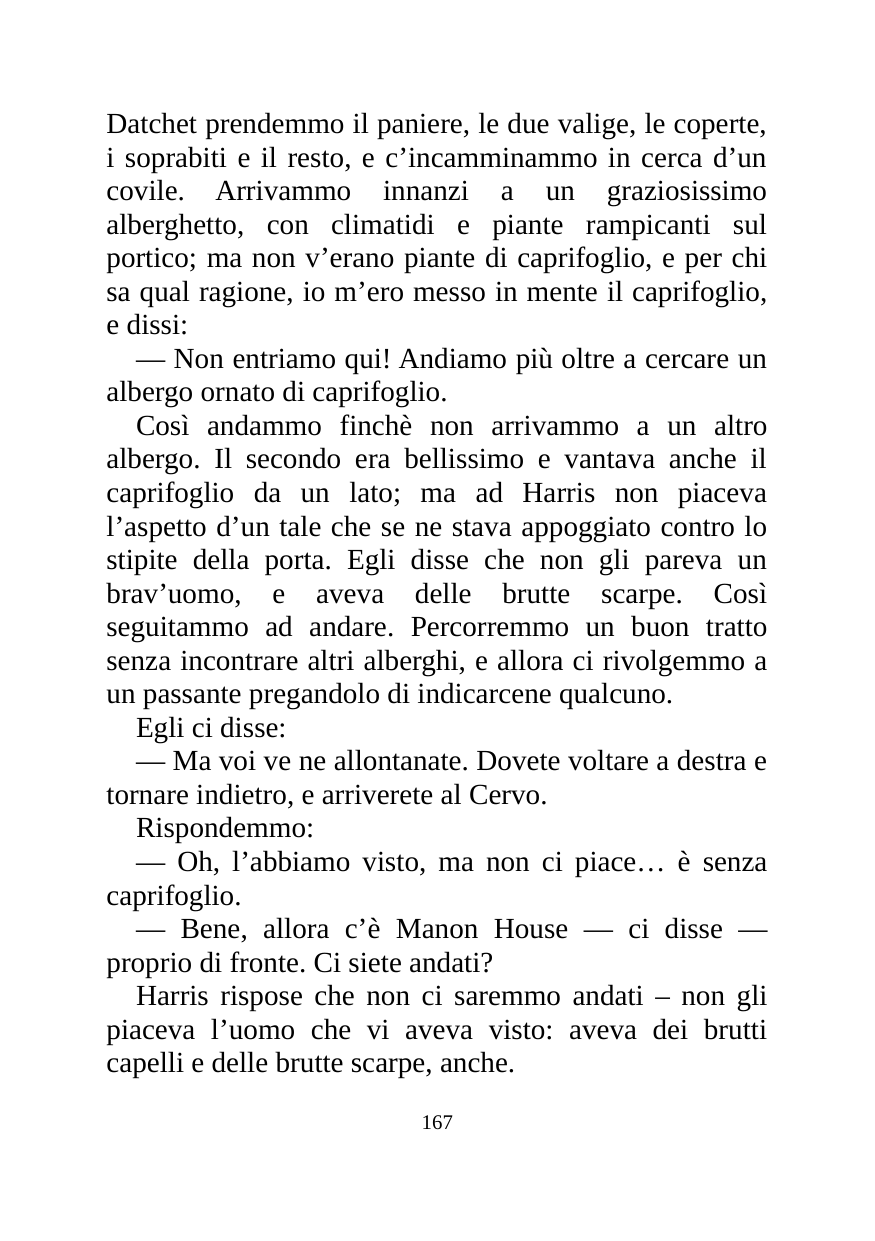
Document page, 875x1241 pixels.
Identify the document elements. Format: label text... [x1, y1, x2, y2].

text Egli ci disse: [106, 710, 768, 743]
text — Ma voi ve ne allontanate. Dovete voltare a destra e tornare indietro, e arriverete al Cervo. [106, 743, 768, 811]
text — Non entriamo qui! Andiamo più oltre a cercare un albergo ornato di caprifoglio. [106, 341, 768, 408]
text — Bene, allora c’è Manon House — ci disse — proprio di fronte. Ci siete andati? [106, 911, 768, 978]
text Harris rispose che non ci saremmo andati – non gli piaceva l’uomo che vi aveva visto: aveva dei brutti capelli e delle brutte scarpe, anche. [106, 978, 768, 1079]
text Così andammo finchè non arrivammo a un altro albergo. Il secondo era bellissimo e vantava anche il caprifoglio da un lato; ma ad Harris non piaceva l’aspetto d’un tale che se ne stava appoggiato contro lo stipite della porta. Egli disse che non gli pareva un brav’uomo, e aveva delle brutte scarpe. Così seguitammo ad andare. Percorremmo un buon tratto senza incontrare altri alberghi, e allora ci rivolgemmo a un passante pregandolo di indicarcene qualcuno. [106, 408, 768, 710]
text — Oh, l’abbiamo visto, ma non ci piace… è senza caprifoglio. [106, 844, 768, 911]
text Datchet prendemmo il paniere, le due valige, le coperte, i soprabiti e il resto, e c’incamminammo in cerca d’un covile. Arrivammo innanzi a un graziosissimo alberghetto, con climatidi e piante rampicanti sul portico; ma non v’erano piante di caprifoglio, e per chi sa qual ragione, io m’ero messo in mente il caprifoglio, e dissi: [106, 106, 768, 341]
text Rispondemmo: [106, 811, 768, 844]
